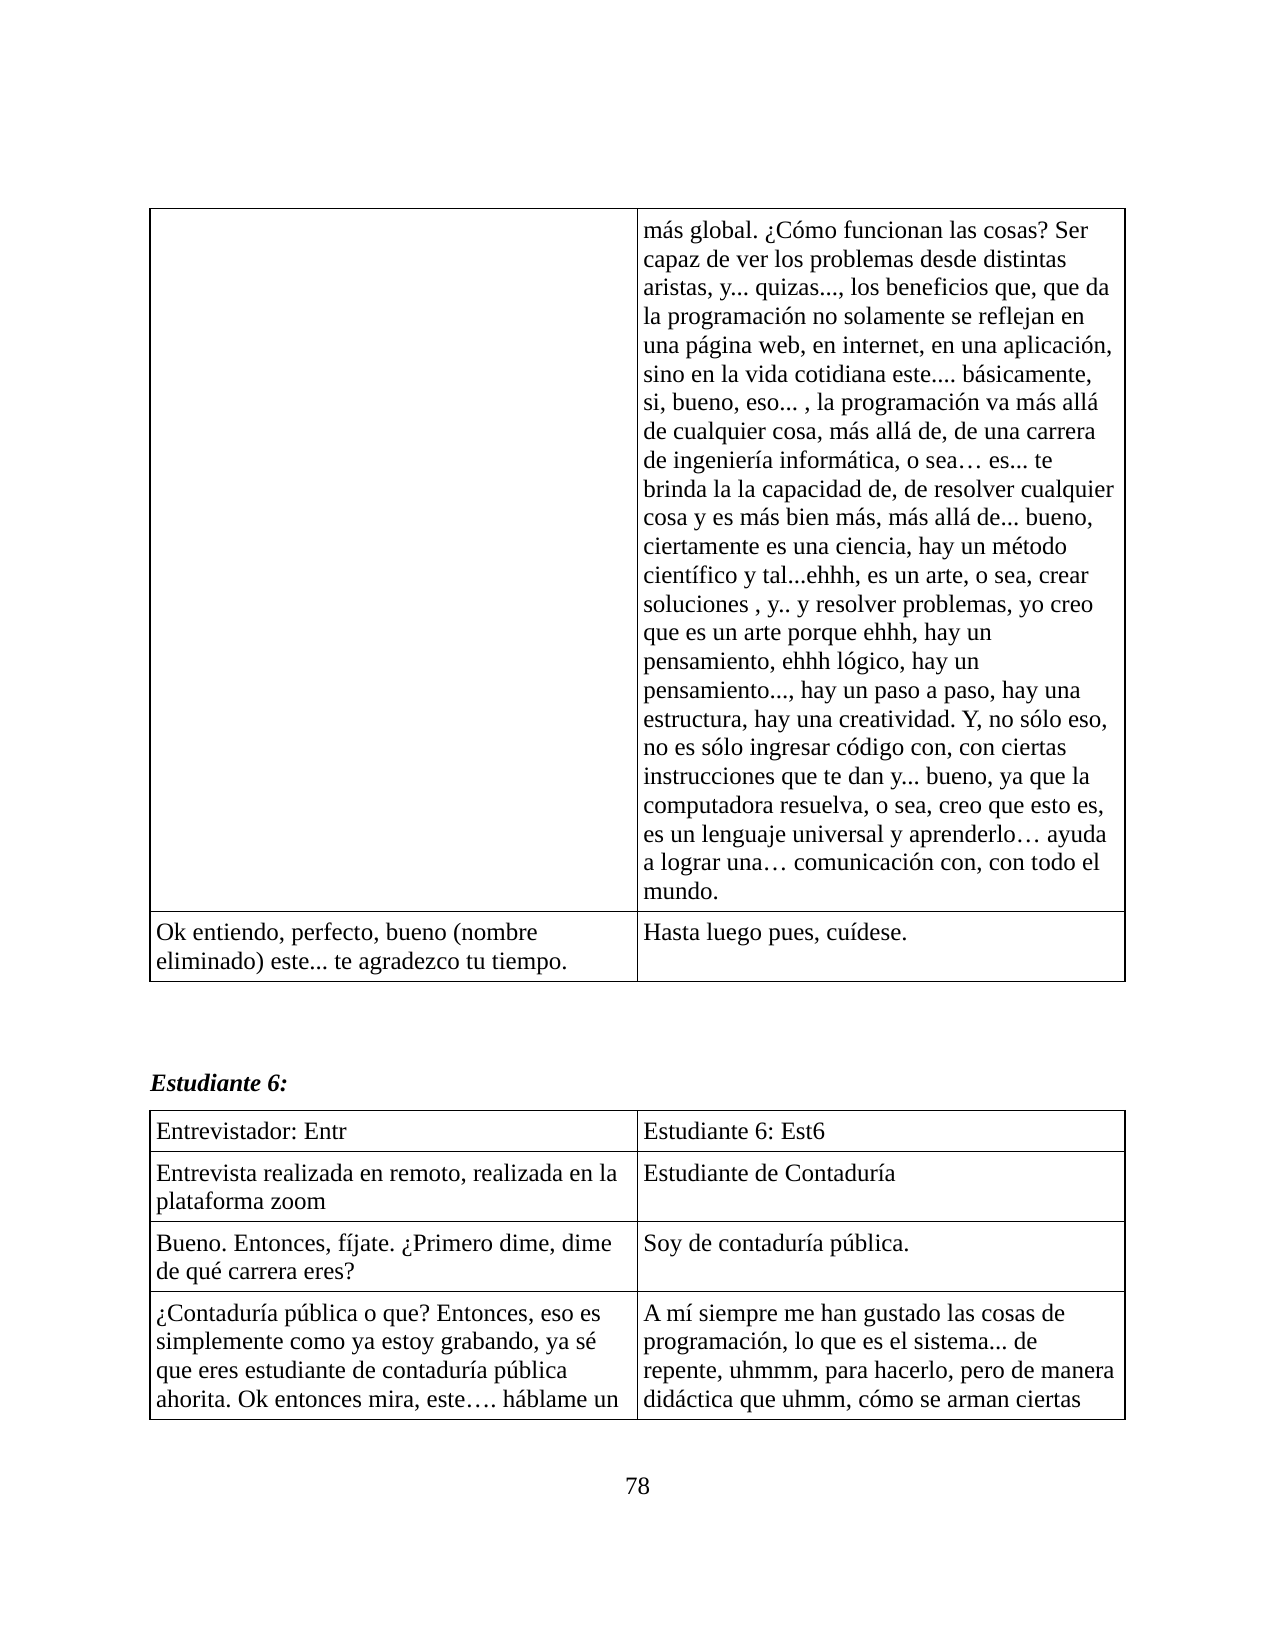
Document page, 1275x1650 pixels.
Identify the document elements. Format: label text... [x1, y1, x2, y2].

table_cell [151, 209, 637, 911]
table_header Entrevistador: Entr [151, 1111, 637, 1151]
subtitle Estudiante 6: [150, 1068, 1125, 1097]
table_cell Hasta luego pues, cuídese. [638, 912, 1124, 981]
table_cell Estudiante de Contaduría [638, 1152, 1124, 1221]
table_cell más global. ¿Cómo funcionan las cosas? Ser capaz de ver los problemas desde distintas aristas, y... quizas..., los beneficios que, que da la programación no solamente se reflejan en una página web, en internet, en una aplicación, sino en la vida cotidiana este.... básicamente, si, bueno, eso... , la programación va más allá de cualquier cosa, más allá de, de una carrera de ingeniería informática, o sea… es... te brinda la la capacidad de, de resolver cualquier cosa y es más bien más, más allá de... bueno, ciertamente es una ciencia, hay un método científico y tal...ehhh, es un arte, o sea, crear soluciones , y.. y resolver problemas, yo creo que es un arte porque ehhh, hay un pensamiento, ehhh lógico, hay un pensamiento..., hay un paso a paso, hay una estructura, hay una creatividad. Y, no sólo eso, no es sólo ingresar código con, con ciertas instrucciones que te dan y... bueno, ya que la computadora resuelva, o sea, creo que esto es, es un lenguaje universal y aprenderlo… ayuda a lograr una… comunicación con, con todo el mundo. [638, 209, 1124, 911]
table_cell Ok entiendo, perfecto, bueno (nombre eliminado) este... te agradezco tu tiempo. [151, 912, 637, 981]
table_header Estudiante 6: Est6 [638, 1111, 1124, 1151]
table_cell A mí siempre me han gustado las cosas de programación, lo que es el sistema... de repente, uhmmm, para hacerlo, pero de manera didáctica que uhmm, cómo se arman ciertas [638, 1292, 1124, 1418]
table_cell ¿Contaduría pública o que? Entonces, eso es simplemente como ya estoy grabando, ya sé que eres estudiante de contaduría pública ahorita. Ok entonces mira, este…. háblame un [151, 1292, 637, 1418]
table_cell Soy de contaduría pública. [638, 1222, 1124, 1291]
table_cell Entrevista realizada en remoto, realizada en la plataforma zoom [151, 1152, 637, 1221]
table_cell Bueno. Entonces, fíjate. ¿Primero dime, dime de qué carrera eres? [151, 1222, 637, 1291]
